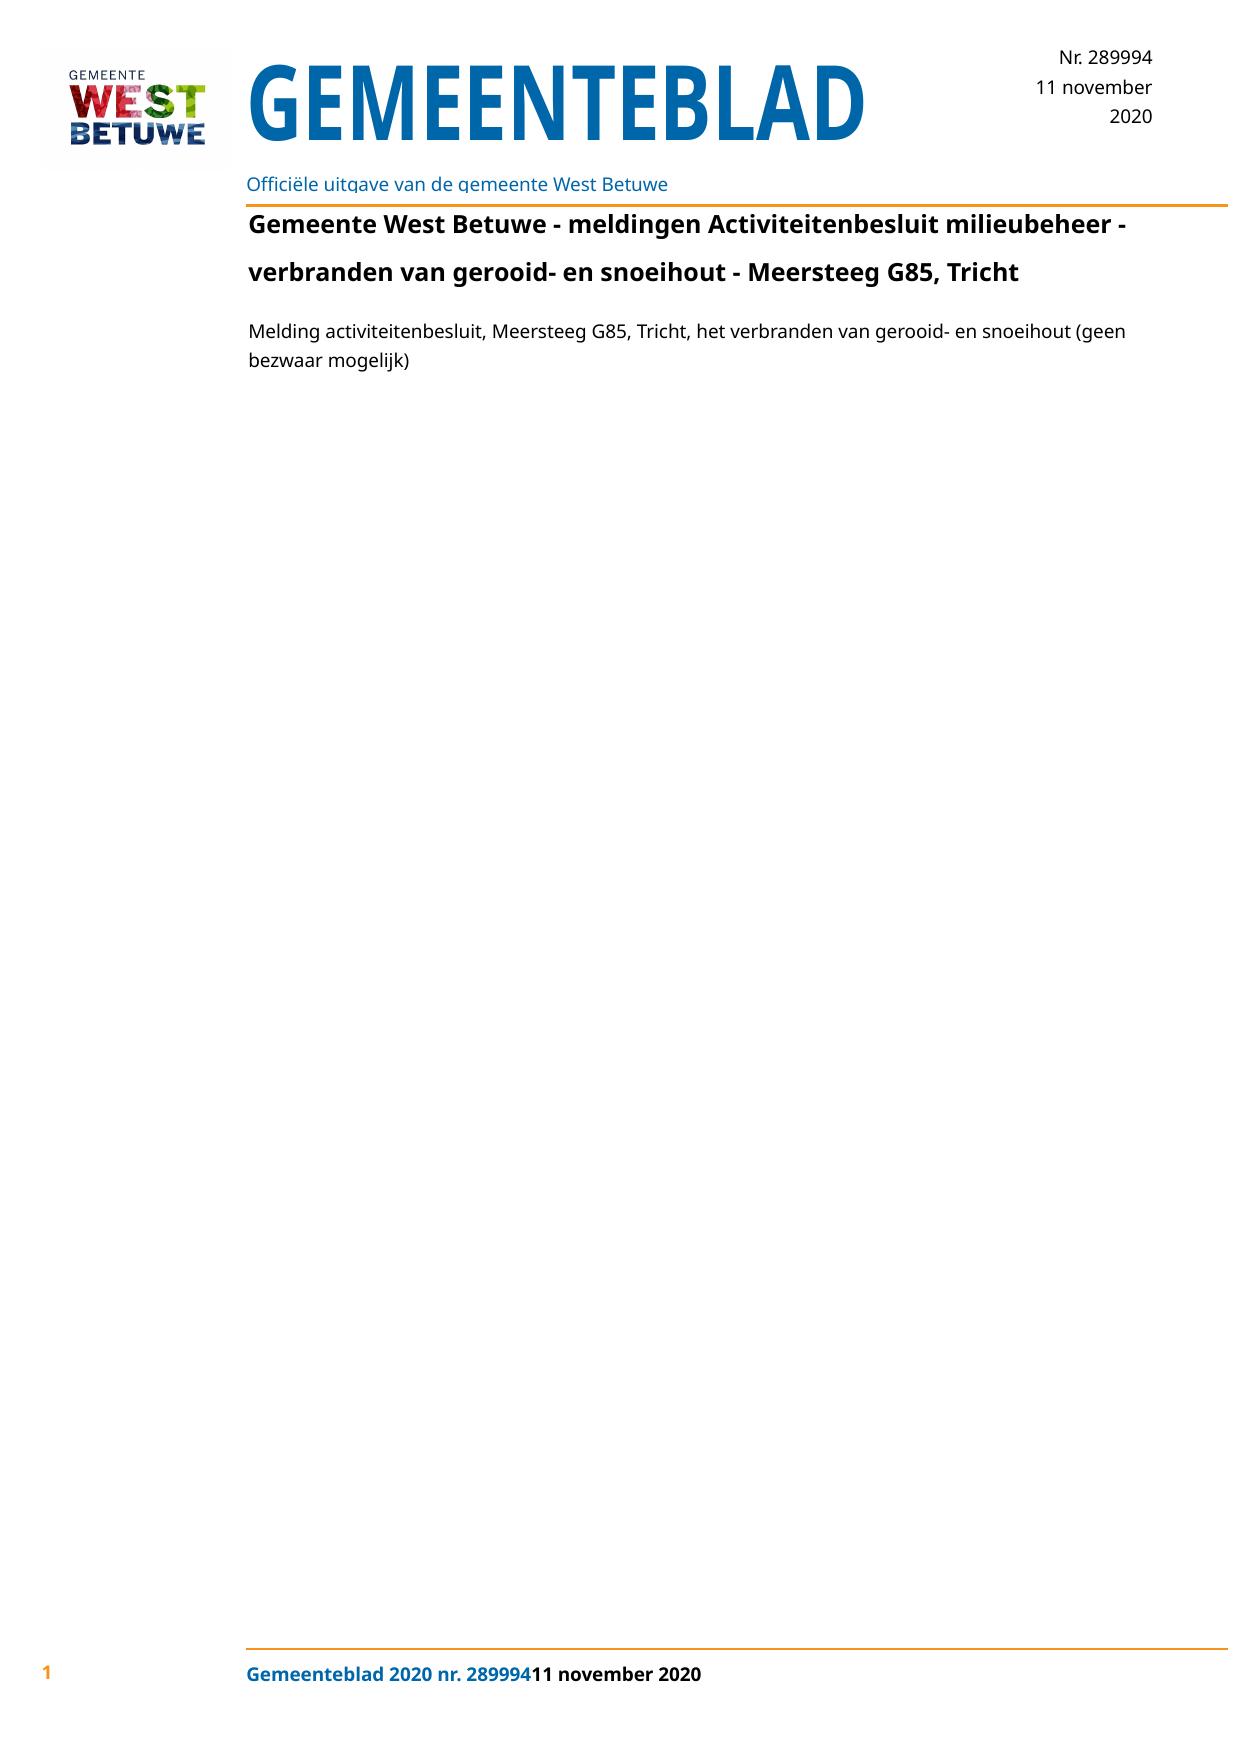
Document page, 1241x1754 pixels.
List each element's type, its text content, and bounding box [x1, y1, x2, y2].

picture [41, 47, 231, 172]
text Melding activiteitenbesluit, Meersteeg G85, Tricht, het verbranden van gerooid- en snoeihout (geen bezwaar mogelijk) [248, 318, 1152, 373]
text Gemeente West Betuwe - meldingen Activiteitenbesluit milieubeheer - verbranden van gerooid- en snoeihout - Meersteeg G85, Tricht [248, 207, 1152, 288]
